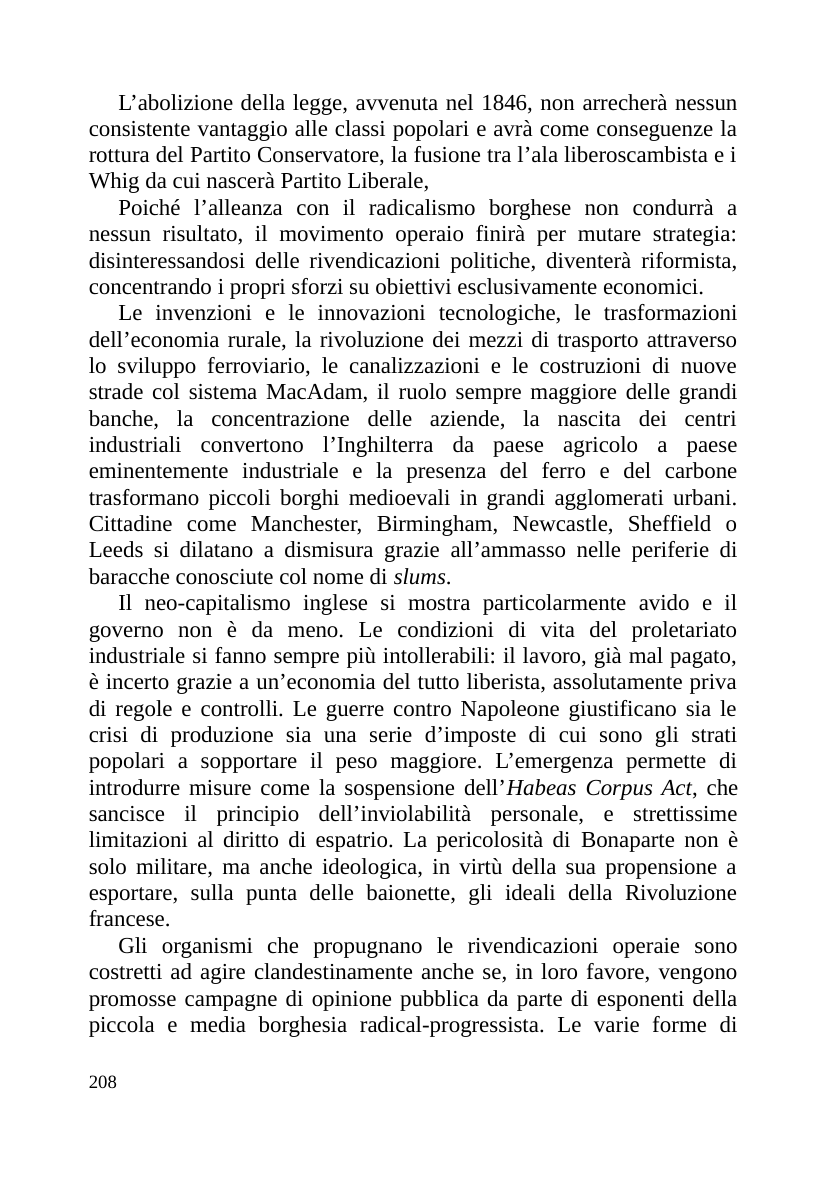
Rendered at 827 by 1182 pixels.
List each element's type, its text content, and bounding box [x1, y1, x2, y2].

text L’abolizione della legge, avvenuta nel 1846, non arrecherà nessun consistente vantaggio alle classi popolari e avrà come conseguenze la rottura del Partito Conservatore, la fusione tra l’ala liberoscambista e i Whig da cui nascerà Partito Liberale, [88, 88, 738, 194]
text Il neo-capitalismo inglese si mostra particolarmente avido e il governo non è da meno. Le condizioni di vita del proletariato industriale si fanno sempre più intollerabili: il lavoro, già mal pagato, è incerto grazie a un’economia del tutto liberista, assolutamente priva di regole e controlli. Le guerre contro Napoleone giustificano sia le crisi di produzione sia una serie d’imposte di cui sono gli strati popolari a sopportare il peso maggiore. L’emergenza permette di introdurre misure come la sospensione dell’Habeas Corpus Act, che sancisce il principio dell’inviolabilità personale, e strettissime limitazioni al diritto di espatrio. La pericolosità di Bonaparte non è solo militare, ma anche ideologica, in virtù della sua propensione a esportare, sulla punta delle baionette, gli ideali della Rivoluzione francese. [88, 589, 738, 932]
text Le invenzioni e le innovazioni tecnologiche, le trasformazioni dell’economia rurale, la rivoluzione dei mezzi di trasporto attraverso lo sviluppo ferroviario, le canalizzazioni e le costruzioni di nuove strade col sistema MacAdam, il ruolo sempre maggiore delle grandi banche, la concentrazione delle aziende, la nascita dei centri industriali convertono l’Inghilterra da paese agricolo a paese eminentemente industriale e la presenza del ferro e del carbone trasformano piccoli borghi medioevali in grandi agglomerati urbani. Cittadine come Manchester, Birmingham, Newcastle, Sheffield o Leeds si dilatano a dismisura grazie all’ammasso nelle periferie di baracche conosciute col nome di slums. [88, 299, 738, 589]
text Gli organismi che propugnano le rivendicazioni operaie sono costretti ad agire clandestinamente anche se, in loro favore, vengono promosse campagne di opinione pubblica da parte di esponenti della piccola e media borghesia radical-progressista. Le varie forme di [88, 932, 738, 1037]
text Poiché l’alleanza con il radicalismo borghese non condurrà a nessun risultato, il movimento operaio finirà per mutare strategia: disinteressandosi delle rivendicazioni politiche, diventerà riformista, concentrando i propri sforzi su obiettivi esclusivamente economici. [88, 194, 738, 299]
